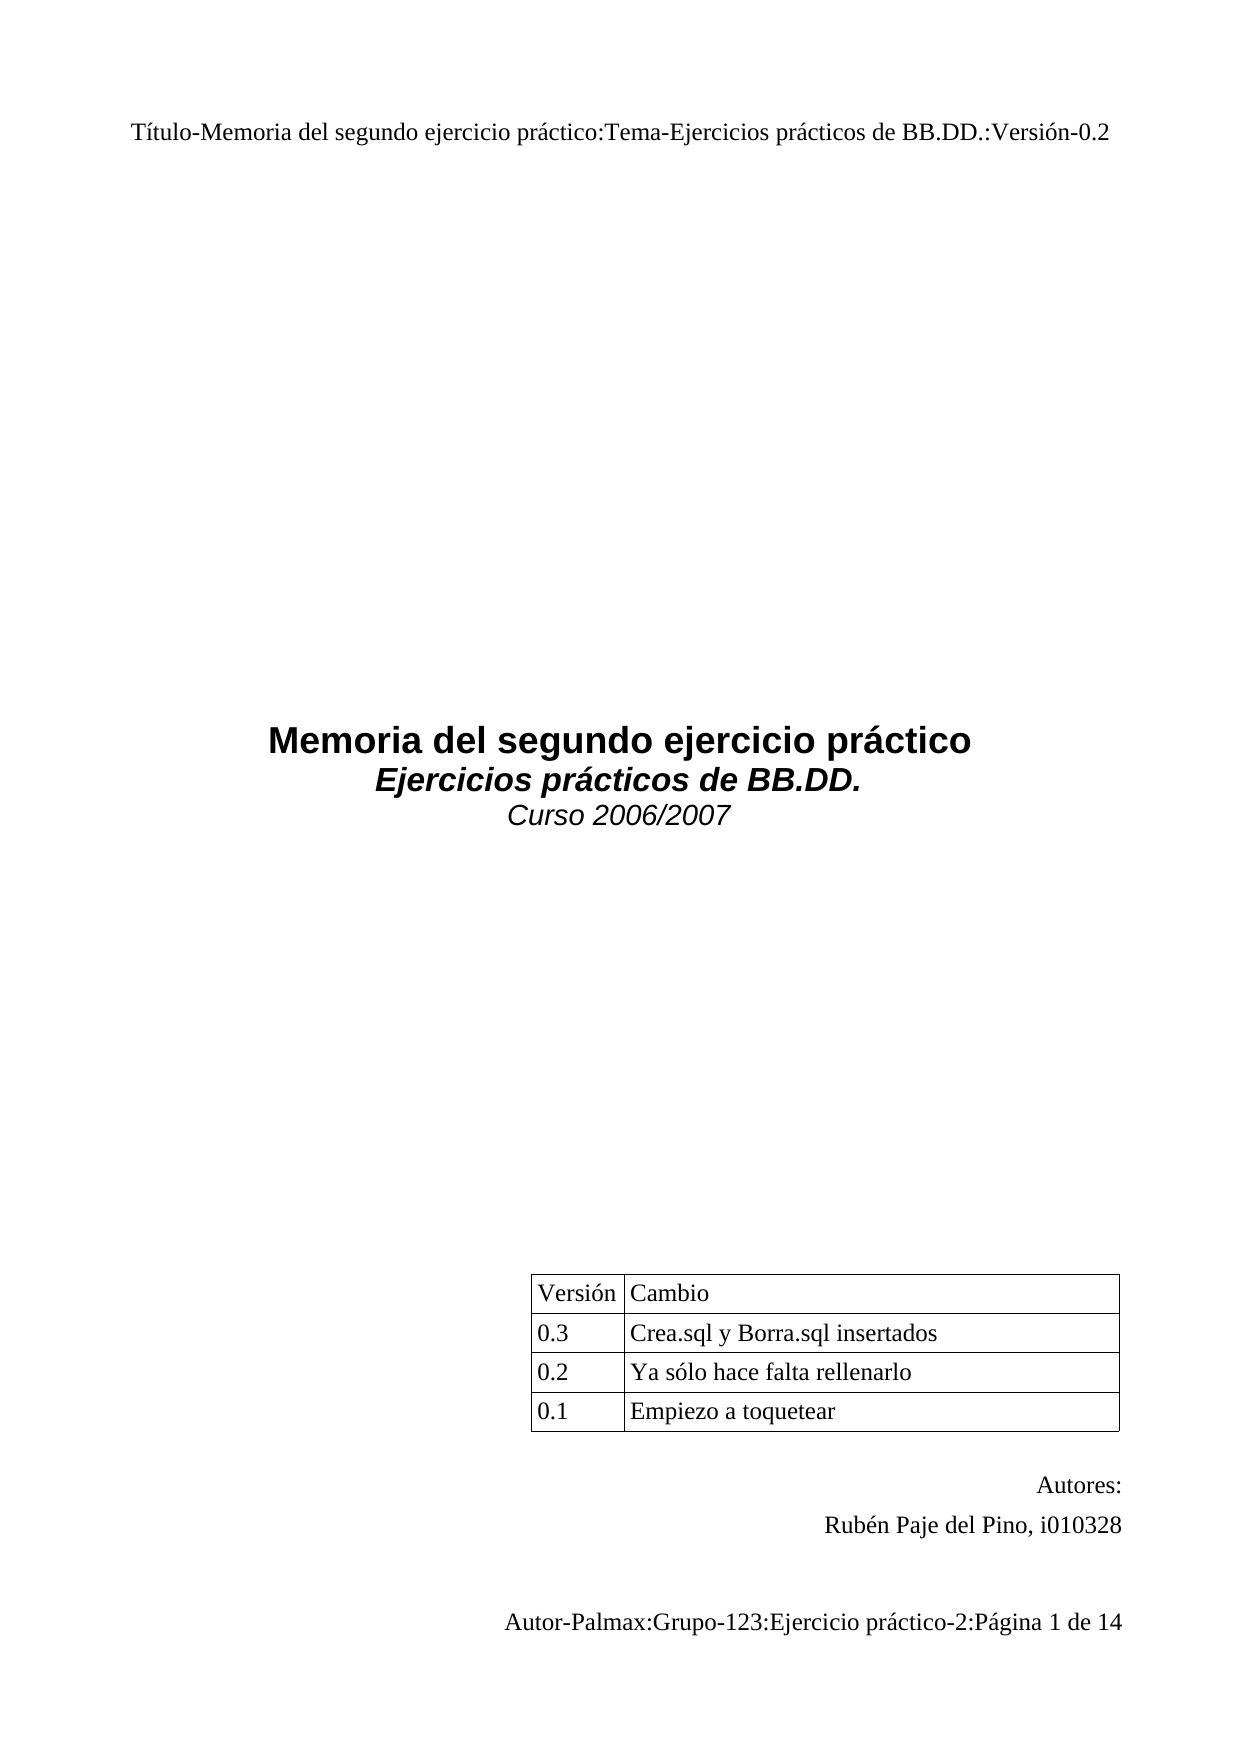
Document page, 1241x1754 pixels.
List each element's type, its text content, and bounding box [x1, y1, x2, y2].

text Autores: [118, 1471, 1122, 1499]
table_cell Empiezo a toquetear [625, 1393, 1119, 1431]
table_header Cambio [625, 1275, 1119, 1313]
text Ejercicios prácticos de BB.DD. [118, 762, 1122, 799]
text Memoria del segundo ejercicio práctico [118, 720, 1122, 762]
table_cell 0.1 [532, 1393, 624, 1431]
table_cell 0.2 [532, 1353, 624, 1392]
table_cell Crea.sql y Borra.sql insertados [625, 1314, 1119, 1352]
table_header Versión [532, 1275, 624, 1313]
text Rubén Paje del Pino, i010328 [118, 1511, 1122, 1539]
text Curso 2006/2007 [118, 799, 1122, 831]
table_cell Ya sólo hace falta rellenarlo [625, 1353, 1119, 1392]
table_cell 0.3 [532, 1314, 624, 1352]
